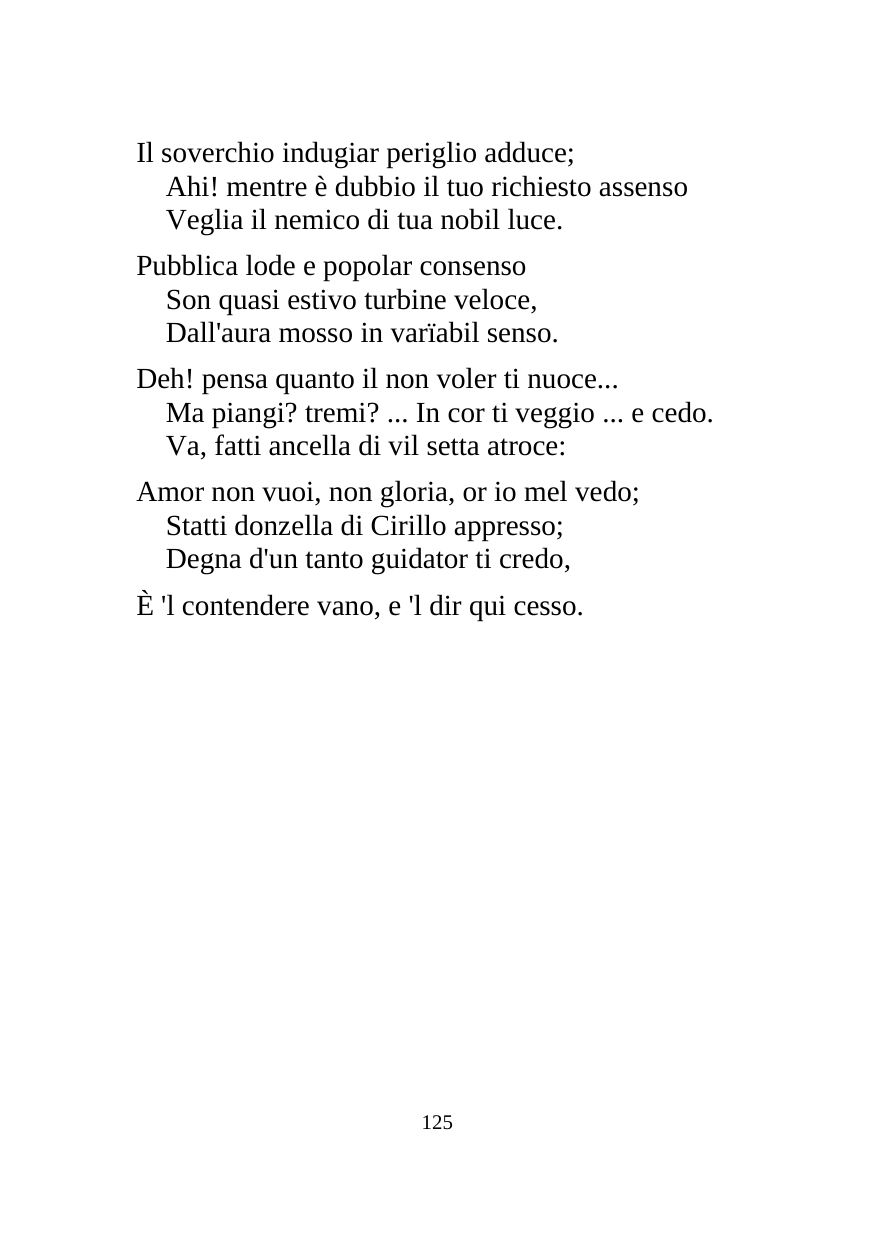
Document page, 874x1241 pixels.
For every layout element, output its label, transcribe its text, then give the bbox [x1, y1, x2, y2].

text È 'l contendere vano, e 'l dir qui cesso. [136, 588, 768, 621]
text Amor non vuoi, non gloria, or io mel vedo; Statti donzella di Cirillo appresso; Degna d'un tanto guidator ti credo, [136, 474, 768, 575]
text Deh! pensa quanto il non voler ti nuoce... Ma piangi? tremi? ... In cor ti veggio ... e cedo. Va, fatti ancella di vil setta atroce: [136, 361, 768, 462]
text Pubblica lode e popolar consenso Son quasi estivo turbine veloce, Dall'aura mosso in varïabil senso. [136, 248, 768, 349]
text Il soverchio indugiar periglio adduce; Ahi! mentre è dubbio il tuo richiesto assenso Veglia il nemico di tua nobil luce. [136, 135, 768, 236]
